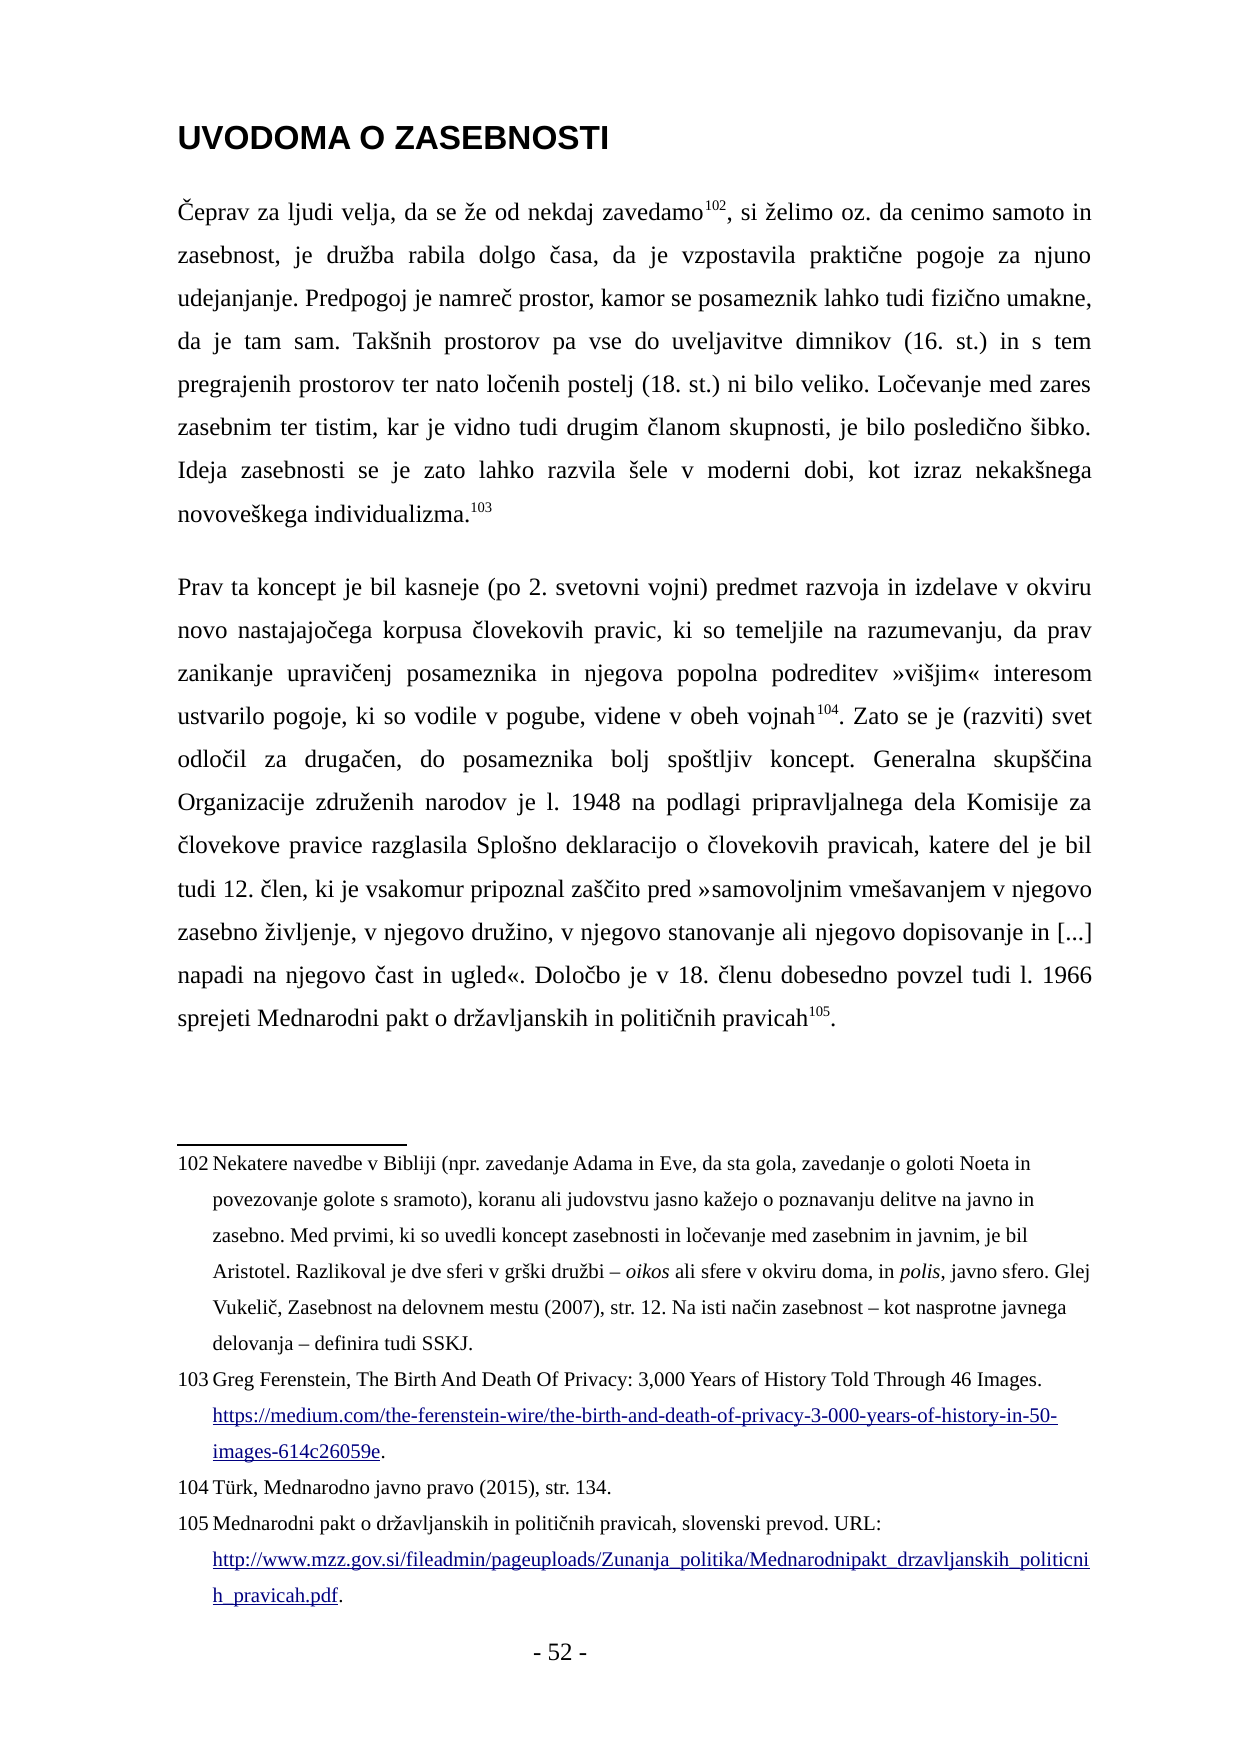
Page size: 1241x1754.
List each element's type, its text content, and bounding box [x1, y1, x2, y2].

subtitle Uvodoma o zasebnosti [177, 118, 1093, 157]
text Greg Ferenstein, The Birth And Death Of Privacy: 3,000 Years of History Told Through 46 Images. https://medium.com/the-ferenstein-wire/the-birth-and-death-of-privacy-3-000-years-of-history-in-50-images-614c26059e. [177, 1367, 1093, 1463]
text Čeprav za ljudi velja, da se že od nekdaj zavedamo, si želimo oz. da cenimo samoto in zasebnost, je družba rabila dolgo časa, da je vzpostavila praktične pogoje za njuno udejanjanje. Predpogoj je namreč prostor, kamor se posameznik lahko tudi fizično umakne, da je tam sam. Takšnih prostorov pa vse do uveljavitve dimnikov (16. st.) in s tem pregrajenih prostorov ter nato ločenih postelj (18. st.) ni bilo veliko. Ločevanje med zares zasebnim ter tistim, kar je vidno tudi drugim članom skupnosti, je bilo posledično šibko. Ideja zasebnosti se je zato lahko razvila šele v moderni dobi, kot izraz nekakšnega novoveškega individualizma. [177, 197, 1093, 527]
text Nekatere navedbe v Bibliji (npr. zavedanje Adama in Eve, da sta gola, zavedanje o goloti Noeta in povezovanje golote s sramoto), koranu ali judovstvu jasno kažejo o poznavanju delitve na javno in zasebno. Med prvimi, ki so uvedli koncept zasebnosti in ločevanje med zasebnim in javnim, je bil Aristotel. Razlikoval je dve sferi v grški družbi – oikos ali sfere v okviru doma, in polis, javno sfero. Glej Vukelič, Zasebnost na delovnem mestu (2007), str. 12. Na isti način zasebnost – kot nasprotne javnega delovanja – definira tudi SSKJ. [177, 1151, 1093, 1355]
text Türk, Mednarodno javno pravo (2015), str. 134. [177, 1475, 1093, 1499]
text Mednarodni pakt o državljanskih in političnih pravicah, slovenski prevod. URL: http://www.mzz.gov.si/fileadmin/pageuploads/Zunanja_politika/Mednarodnipakt_drzavljanskih_politicnih_pravicah.pdf. [177, 1511, 1093, 1607]
text Prav ta koncept je bil kasneje (po 2. svetovni vojni) predmet razvoja in izdelave v okviru novo nastajajočega korpusa človekovih pravic, ki so temeljile na razumevanju, da prav zanikanje upravičenj posameznika in njegova popolna podreditev »višjim« interesom ustvarilo pogoje, ki so vodile v pogube, videne v obeh vojnah. Zato se je (razviti) svet odločil za drugačen, do posameznika bolj spoštljiv koncept. Generalna skupščina Organizacije združenih narodov je l. 1948 na podlagi pripravljalnega dela Komisije za človekove pravice razglasila Splošno deklaracijo o človekovih pravicah, katere del je bil tudi 12. člen, ki je vsakomur pripoznal zaščito pred »samovoljnim vmešavanjem v njegovo zasebno življenje, v njegovo družino, v njegovo stanovanje ali njegovo dopisovanje in [...] napadi na njegovo čast in ugled«. Določbo je v 18. členu dobesedno povzel tudi l. 1966 sprejeti Mednarodni pakt o državljanskih in političnih pravicah. [177, 572, 1093, 1032]
